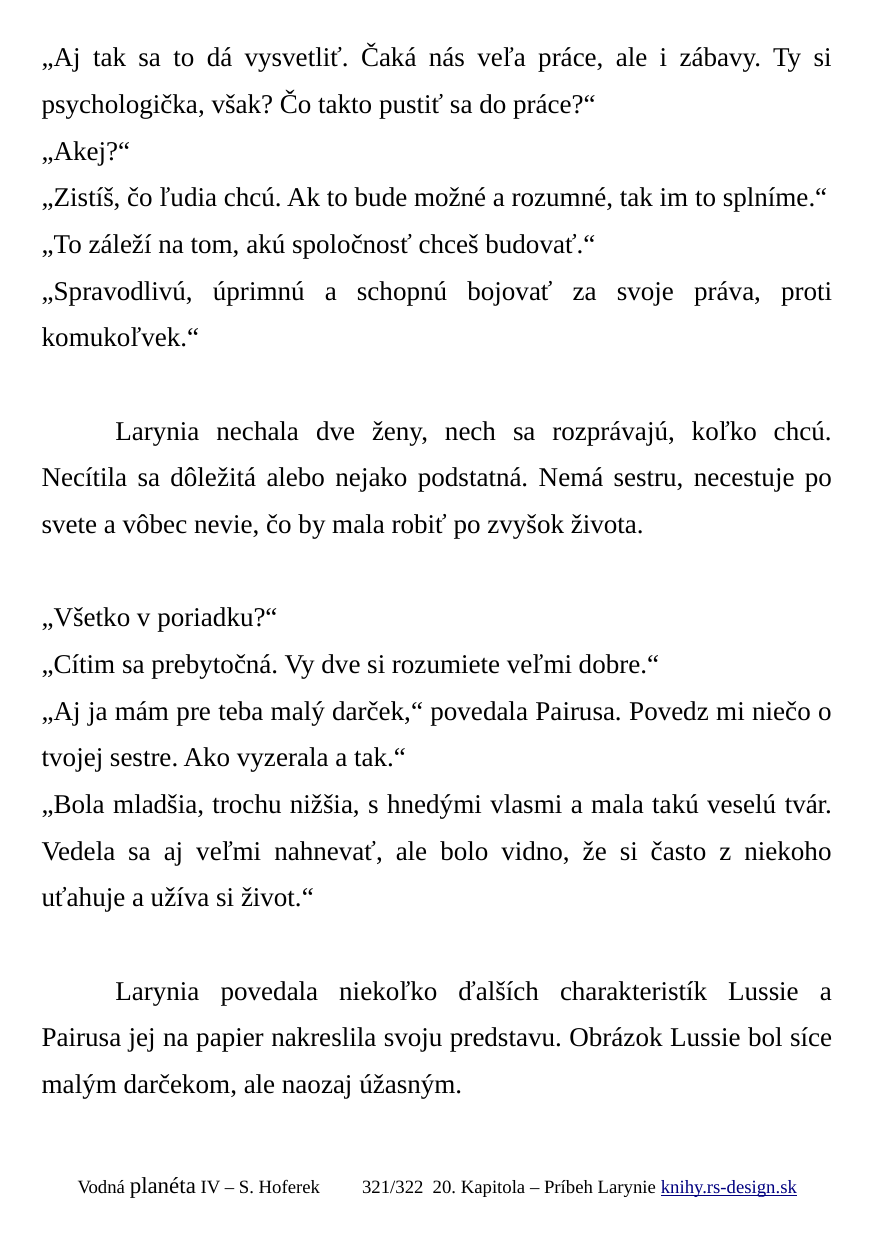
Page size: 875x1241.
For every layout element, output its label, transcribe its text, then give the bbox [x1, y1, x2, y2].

text Larynia nechala dve ženy, nech sa rozprávajú, koľko chcú. Necítila sa dôležitá alebo nejako podstatná. Nemá sestru, necestuje po svete a vôbec nevie, čo by mala robiť po zvyšok života. [41, 415, 833, 539]
text „Zistíš, čo ľudia chcú. Ak to bude možné a rozumné, tak im to splníme.“ [41, 181, 833, 212]
text „Akej?“ [41, 135, 833, 166]
text „To záleží na tom, akú spoločnosť chceš budovať.“ [41, 228, 833, 259]
text „Aj ja mám pre teba malý darček,“ povedala Pairusa. Povedz mi niečo o tvojej sestre. Ako vyzerala a tak.“ [41, 695, 833, 772]
text „Aj tak sa to dá vysvetliť. Čaká nás veľa práce, ale i zábavy. Ty si psychologička, však? Čo takto pustiť sa do práce?“ [41, 41, 833, 119]
text „Spravodlivú, úprimnú a schopnú bojovať za svoje práva, proti komukoľvek.“ [41, 275, 833, 352]
text Larynia povedala niekoľko ďalších charakteristík Lussie a Pairusa jej na papier nakreslila svoju predstavu. Obrázok Lussie bol síce malým darčekom, ale naozaj úžasným. [41, 975, 833, 1099]
text „Všetko v poriadku?“ [41, 601, 833, 632]
text „Bola mladšia, trochu nižšia, s hnedými vlasmi a mala takú veselú tvár. Vedela sa aj veľmi nahnevať, ale bolo vidno, že si často z niekoho uťahuje a užíva si život.“ [41, 788, 833, 912]
text „Cítim sa prebytočná. Vy dve si rozumiete veľmi dobre.“ [41, 648, 833, 679]
